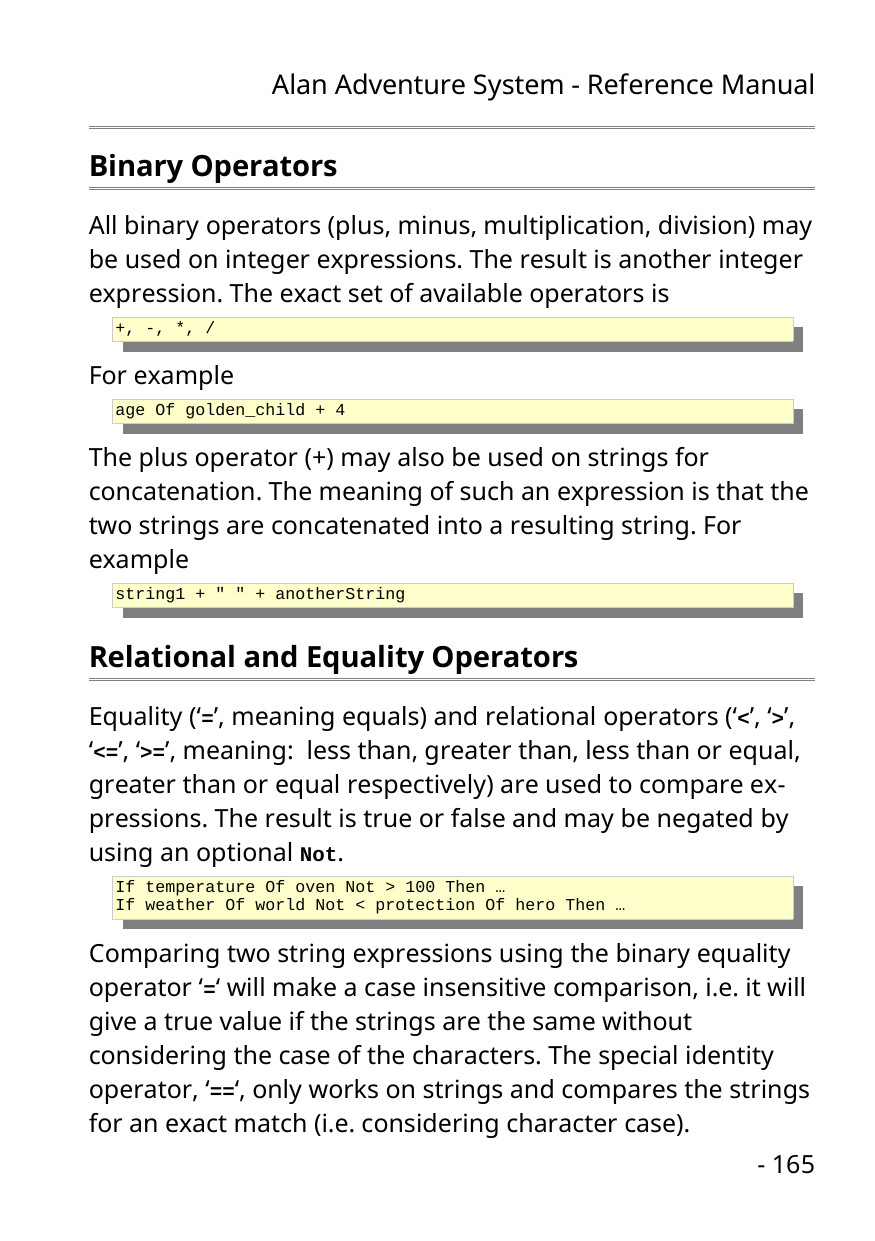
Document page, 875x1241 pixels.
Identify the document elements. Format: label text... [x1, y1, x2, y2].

text Comparing two string expressions using the binary equality operator ‘=‘ will make a case insensitive comparison, i.e. it will give a true value if the strings are the same without considering the case of the characters. The special identity op­erator, ‘==‘, only works on strings and compares the strings for an exact match (i.e. considering character case). [88, 936, 815, 1139]
subtitle Binary Operators [88, 146, 815, 189]
text string1 + " " + anotherString [113, 584, 793, 607]
text The plus operator (+) may also be used on strings for concatenation. The meaning of such an expression is that the two strings are concatenated into a resulting string. For example [88, 440, 815, 576]
text All binary operators (plus, minus, multiplication, division) may be used on in­teger expressions. The result is another integer expression. The exact set of available operators is [88, 208, 815, 310]
text Equality (‘=’, meaning equals) and relational operators (‘<’, ‘>’, ‘<=’, ‘>=’, meaning: less than, greater than, less than or equal, greater than or equal respectively) are used to compare ex­pressions. The result is true or false and may be negated by using an op­tional Not. [88, 699, 815, 869]
text For example [88, 358, 815, 392]
text If temperature Of oven Not > 100 Then … If weather Of world Not < protection Of hero Then … [113, 877, 793, 919]
text age Of golden_child + 4 [113, 400, 793, 423]
subtitle Relational and Equality Operators [88, 637, 815, 681]
text +, -, *, / [113, 318, 793, 341]
